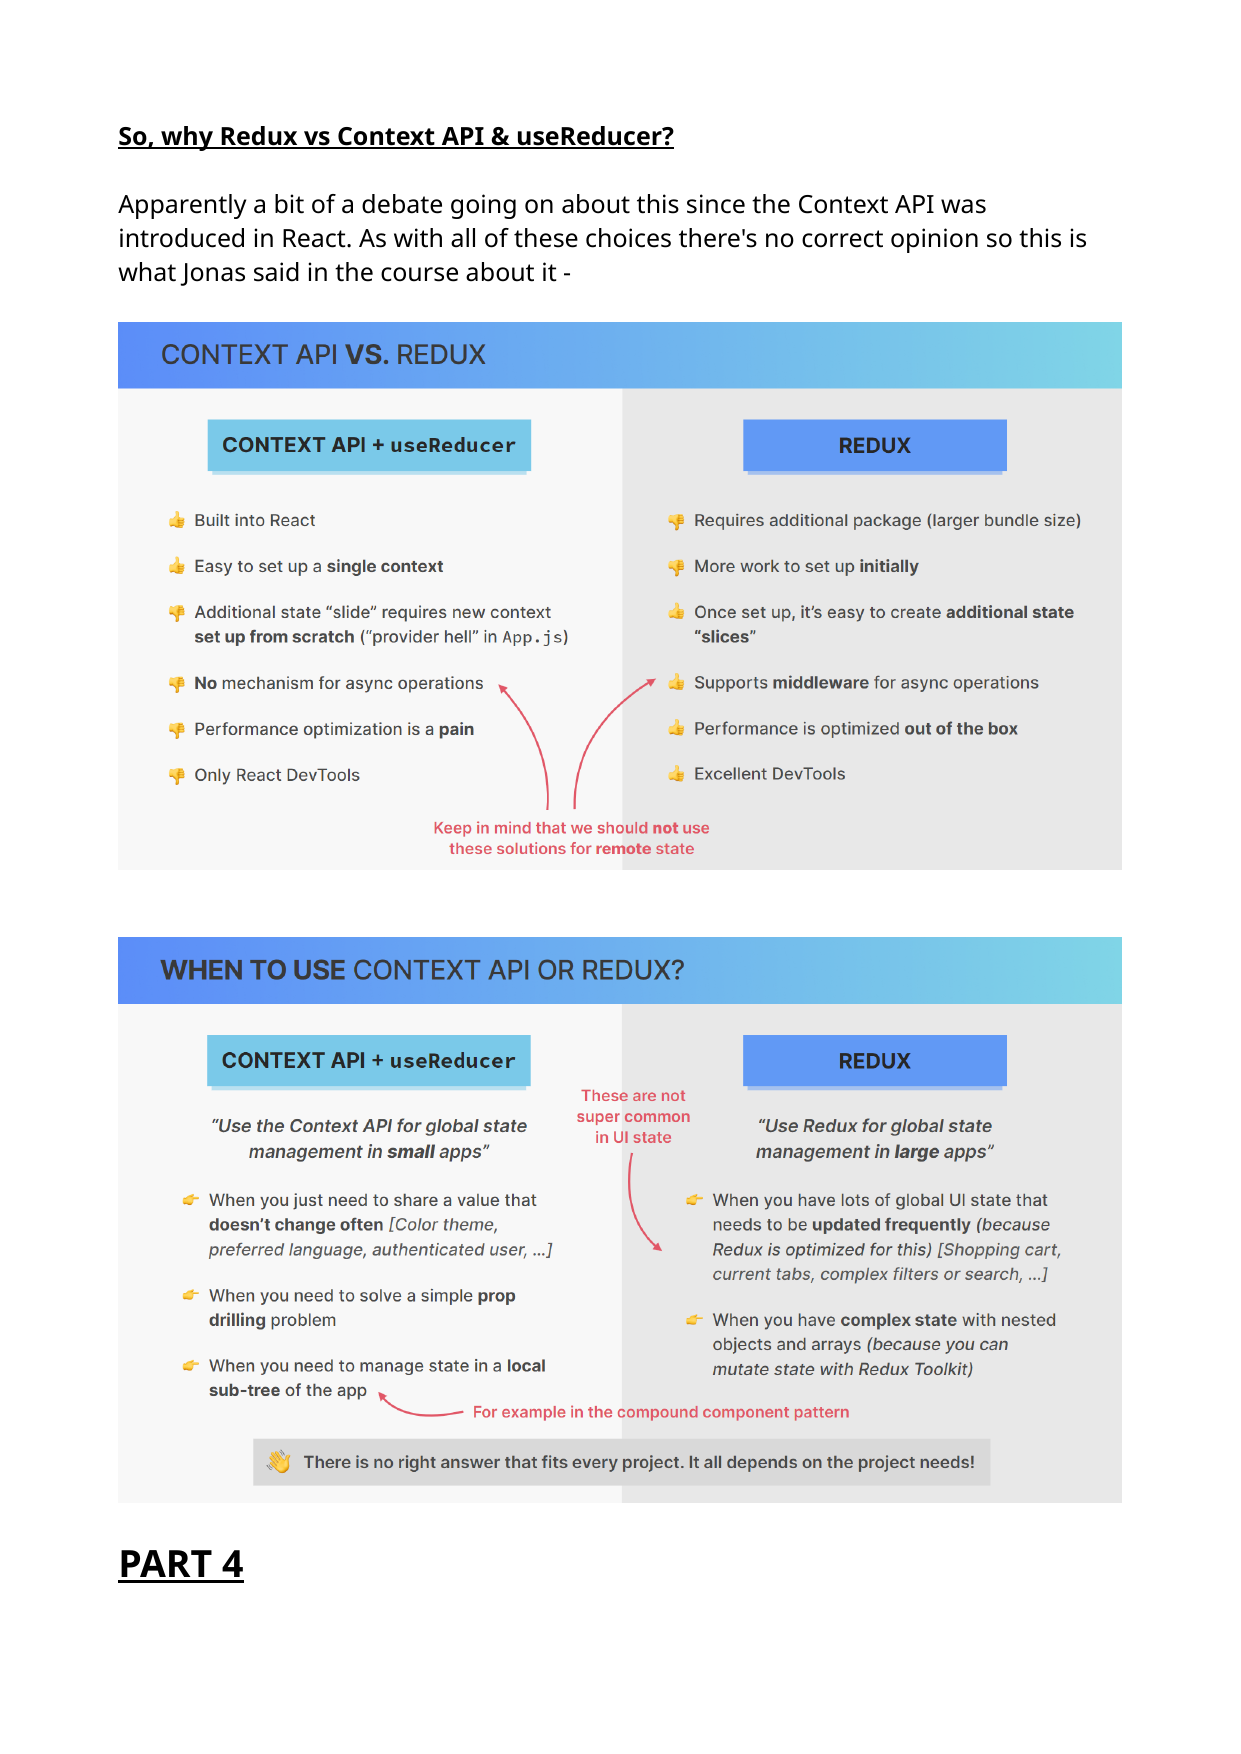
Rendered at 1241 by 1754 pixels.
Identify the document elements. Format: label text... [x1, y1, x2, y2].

text Apparently a bit of a debate going on about this since the Context API was introduced in React. As with all of these choices there's no correct opinion so this is what Jonas said in the course about it - [118, 186, 1122, 288]
picture [118, 937, 1122, 1503]
text So, why Redux vs Context API & useReducer? [118, 118, 1122, 152]
text PART 4 [118, 1537, 1122, 1588]
picture [118, 322, 1122, 870]
